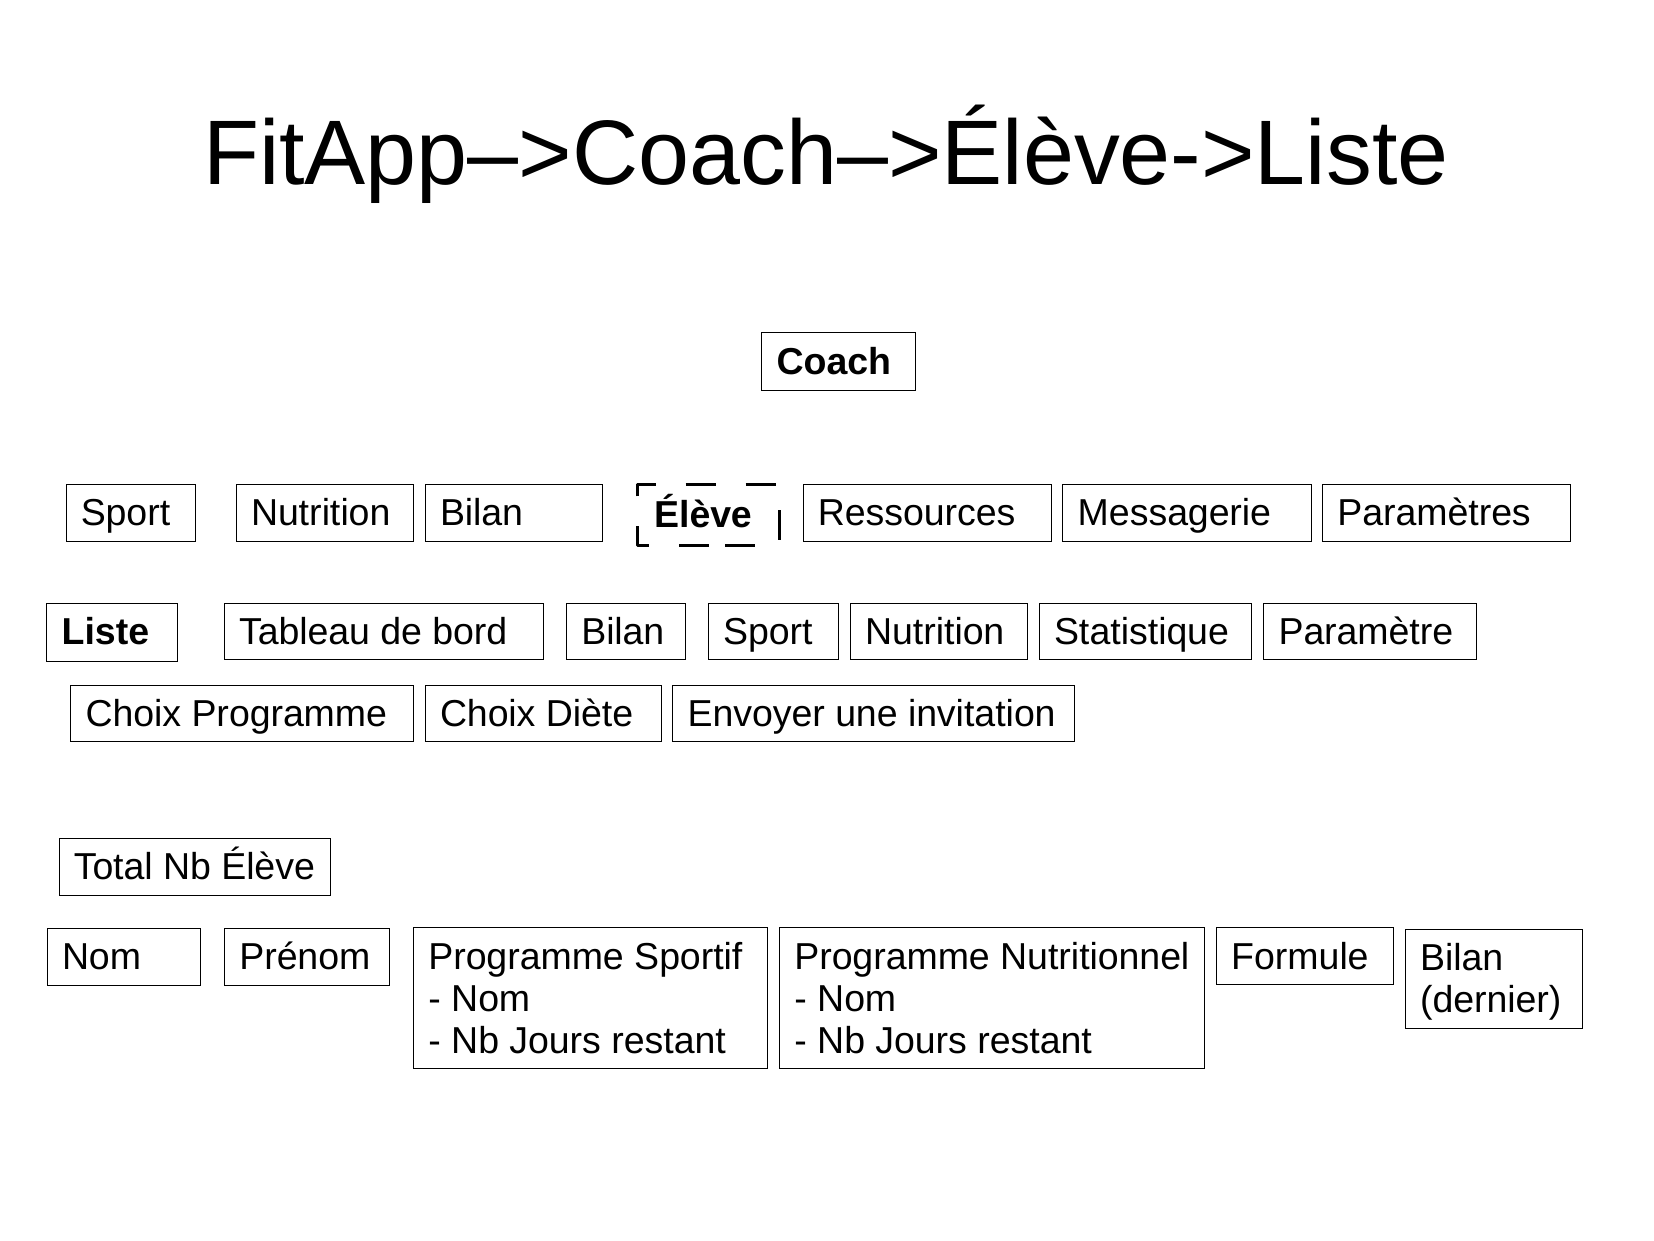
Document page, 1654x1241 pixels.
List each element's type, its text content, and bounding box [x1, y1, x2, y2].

text_box Messagerie [1062, 484, 1312, 542]
title FitApp–>Coach–>Élève->Liste [82, 49, 1571, 257]
text_box Paramètre [1263, 603, 1477, 660]
text_box Choix Programme [70, 685, 414, 742]
text_box Bilan (dernier) [1405, 929, 1583, 1029]
text_box Total Nb Élève [59, 838, 331, 896]
text_box Prénom [224, 928, 390, 986]
text_box Paramètres [1322, 484, 1571, 542]
text_box Tableau de bord [224, 603, 544, 660]
text_box Programme Nutritionnel - Nom - Nb Jours restant [779, 927, 1205, 1069]
text_box Coach [761, 332, 916, 391]
text_box Sport [66, 484, 196, 542]
text_box Liste [46, 603, 178, 662]
text_box Nutrition [236, 484, 414, 542]
text_box Choix Diète [425, 685, 662, 742]
text_box Formule [1216, 927, 1394, 985]
text_box Statistique [1039, 603, 1252, 660]
text_box Envoyer une invitation [672, 685, 1075, 742]
text_box Nom [47, 928, 201, 986]
text_box Nutrition [850, 603, 1028, 660]
text_box Ressources [803, 484, 1052, 542]
text_box Élève [637, 484, 780, 546]
text_box Bilan [566, 603, 686, 660]
text_box Bilan [425, 484, 603, 542]
text_box Sport [708, 603, 839, 660]
text_box Programme Sportif - Nom - Nb Jours restant [413, 927, 768, 1069]
